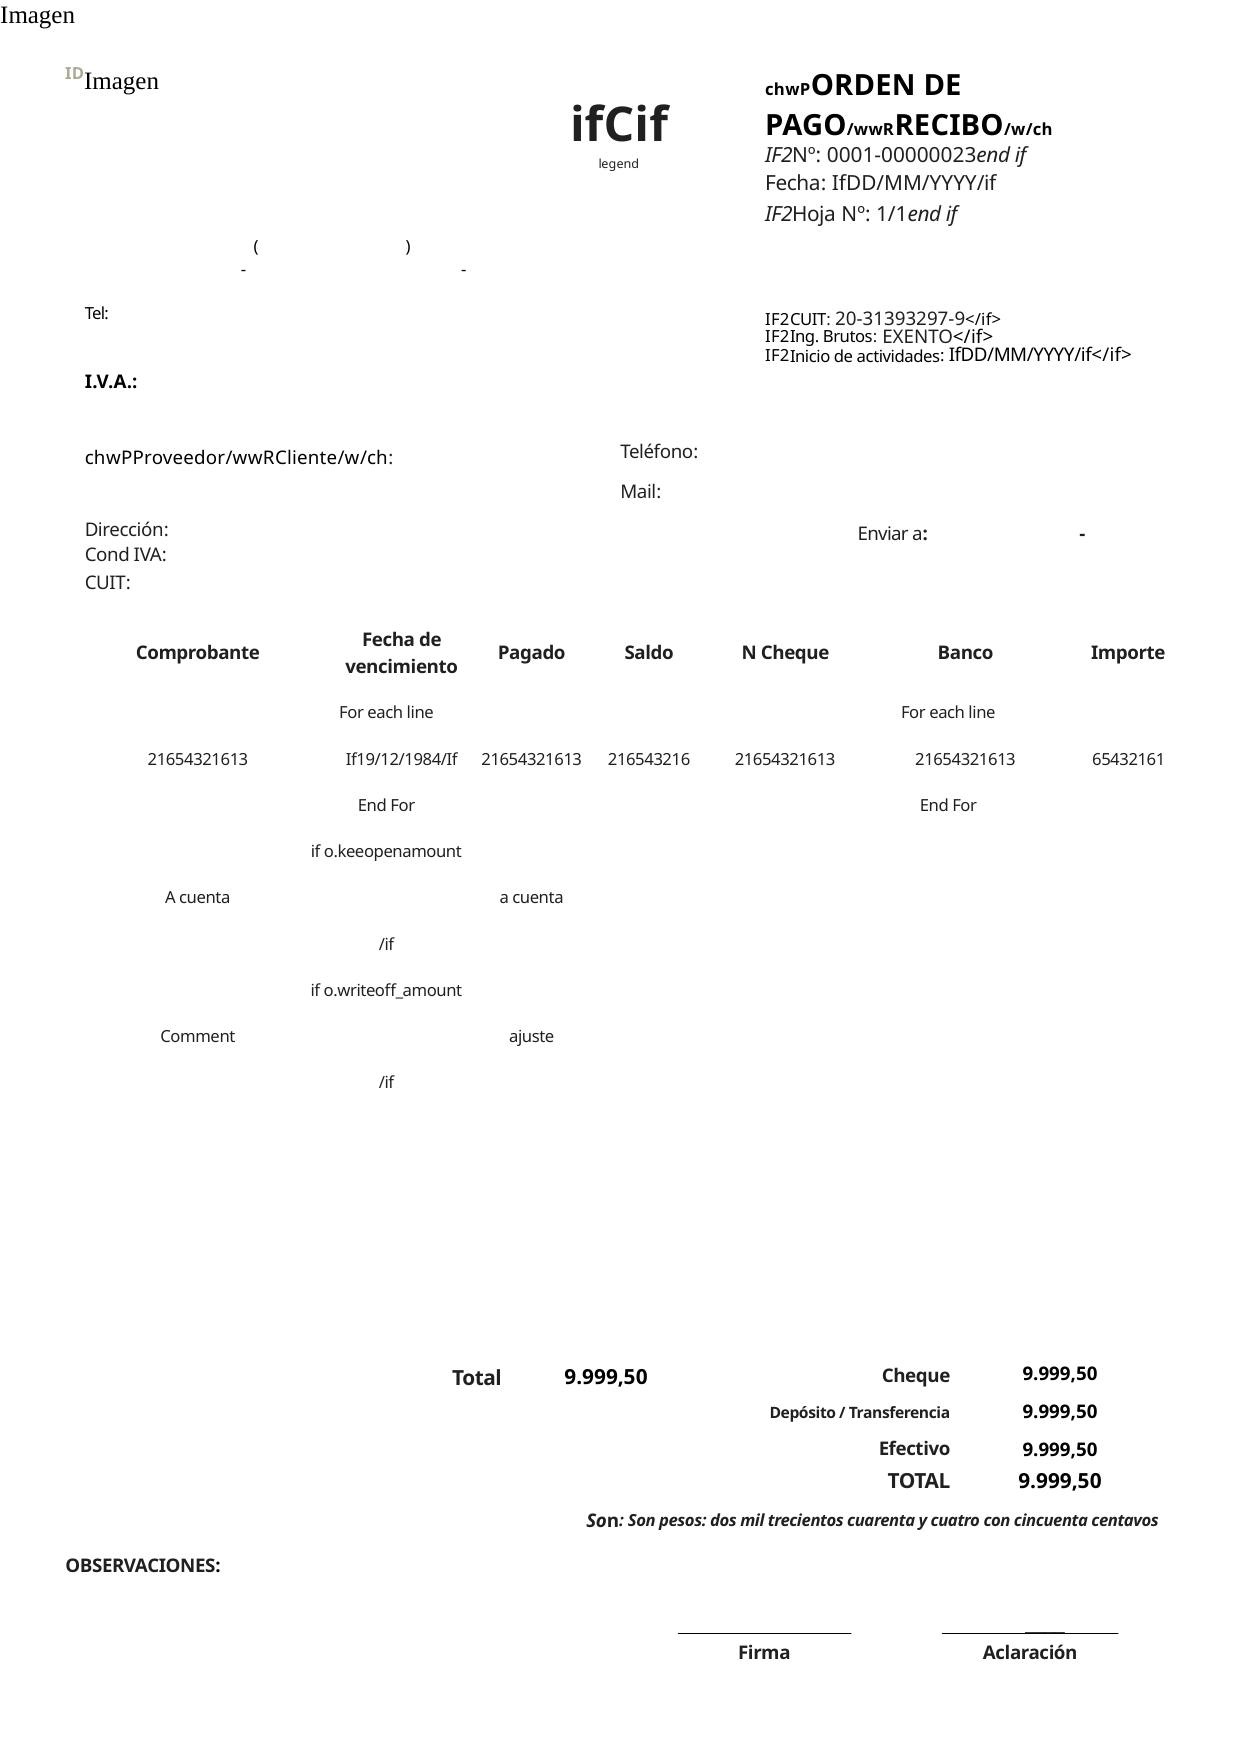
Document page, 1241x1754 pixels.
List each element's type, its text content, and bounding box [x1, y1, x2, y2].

table_cell a cuenta [473, 874, 590, 920]
table_cell [708, 1106, 720, 1152]
table_header [708, 689, 720, 1106]
table_cell /if [65, 920, 707, 967]
table_cell 21654321613 [720, 735, 849, 782]
table_cell [330, 874, 472, 920]
table_cell [720, 1106, 1176, 1152]
table_header For each line [65, 689, 707, 735]
table_cell End For [720, 782, 1176, 828]
table_cell 21654321613 [850, 735, 1081, 782]
table_cell If19/12/1984/If [330, 735, 472, 782]
table_cell [590, 1013, 707, 1059]
table_cell Comment [65, 1013, 330, 1059]
table_header [720, 828, 1176, 1106]
table_cell 216543216 [590, 735, 707, 782]
table_cell [330, 1013, 472, 1059]
table_cell ajuste [473, 1013, 590, 1059]
table_cell if o.keeopenamount [65, 828, 707, 874]
table_cell 21654321613 [473, 735, 590, 782]
table_cell 21654321613 [65, 735, 330, 782]
table_cell [590, 874, 707, 920]
table_cell [65, 1106, 707, 1152]
table_cell End For [65, 782, 707, 828]
table_cell if o.writeoff_amount [65, 967, 707, 1013]
table_header For each line [720, 689, 1176, 735]
table_cell /if [65, 1059, 707, 1105]
table_cell 65432161 [1081, 735, 1176, 782]
table_cell A cuenta [65, 874, 330, 920]
